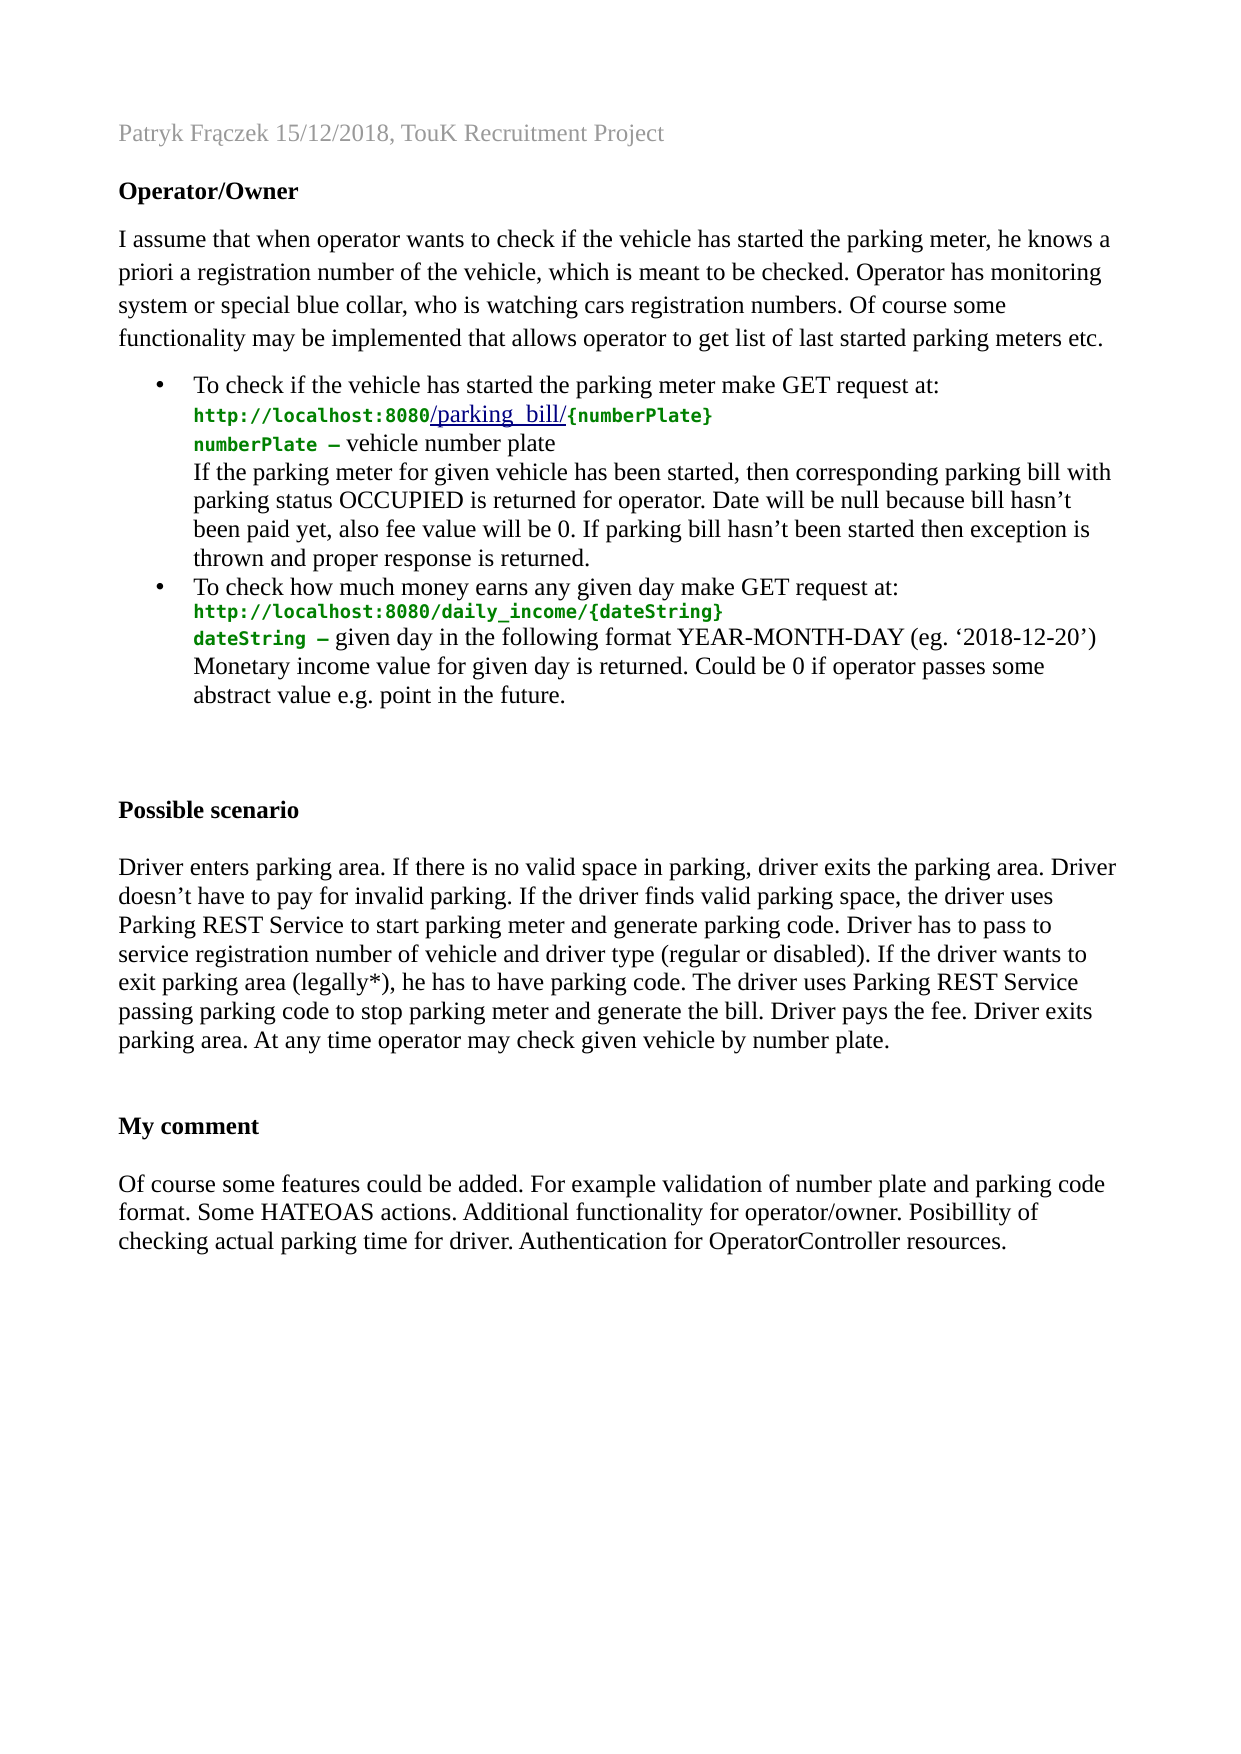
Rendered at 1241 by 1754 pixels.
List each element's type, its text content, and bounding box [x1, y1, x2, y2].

list To check if the vehicle has started the parking meter make GET request at: [156, 371, 1122, 399]
text Of course some features could be added. For example validation of number plate and parking code format. Some HATEOAS actions. Additional functionality for operator/owner. Posibillity of checking actual parking time for driver. Authentication for OperatorController resources. [118, 1169, 1122, 1255]
text My comment [118, 1111, 1122, 1140]
text http://localhost:8080/parking_bill/{numberPlate} [193, 399, 1122, 428]
text Operator/Owner [118, 176, 1122, 205]
text Monetary income value for given day is returned. Could be 0 if operator passes some abstract value e.g. point in the future. [193, 651, 1122, 709]
text http://localhost:8080/daily_income/{dateString} [193, 601, 1122, 622]
text Driver enters parking area. If there is no valid space in parking, driver exits the parking area. Driver doesn’t have to pay for invalid parking. If the driver finds valid parking space, the driver uses Parking REST Service to start parking meter and generate parking code. Driver has to pass to service registration number of vehicle and driver type (regular or disabled). If the driver wants to exit parking area (legally*), he has to have parking code. The driver uses Parking REST Service passing parking code to stop parking meter and generate the bill. Driver pays the fee. Driver exits parking area. At any time operator may check given vehicle by number plate. [118, 852, 1122, 1054]
text numberPlate – vehicle number plate [193, 428, 1122, 457]
list To check how much money earns any given day make GET request at: [156, 572, 1122, 601]
text Possible scenario [118, 795, 1122, 824]
text If the parking meter for given vehicle has been started, then corresponding parking bill with parking status OCCUPIED is returned for operator. Date will be null because bill hasn’t been paid yet, also fee value will be 0. If parking bill hasn’t been started then exception is thrown and proper response is returned. [193, 457, 1122, 572]
text I assume that when operator wants to check if the vehicle has started the parking meter, he knows a priori a registration number of the vehicle, which is meant to be checked. Operator has monitoring system or special blue collar, who is watching cars registration numbers. Of course some functionality may be implemented that allows operator to get list of last started parking meters etc. [118, 224, 1122, 352]
text dateString – given day in the following format YEAR-MONTH-DAY (eg. ‘2018-12-20’) [193, 622, 1122, 651]
